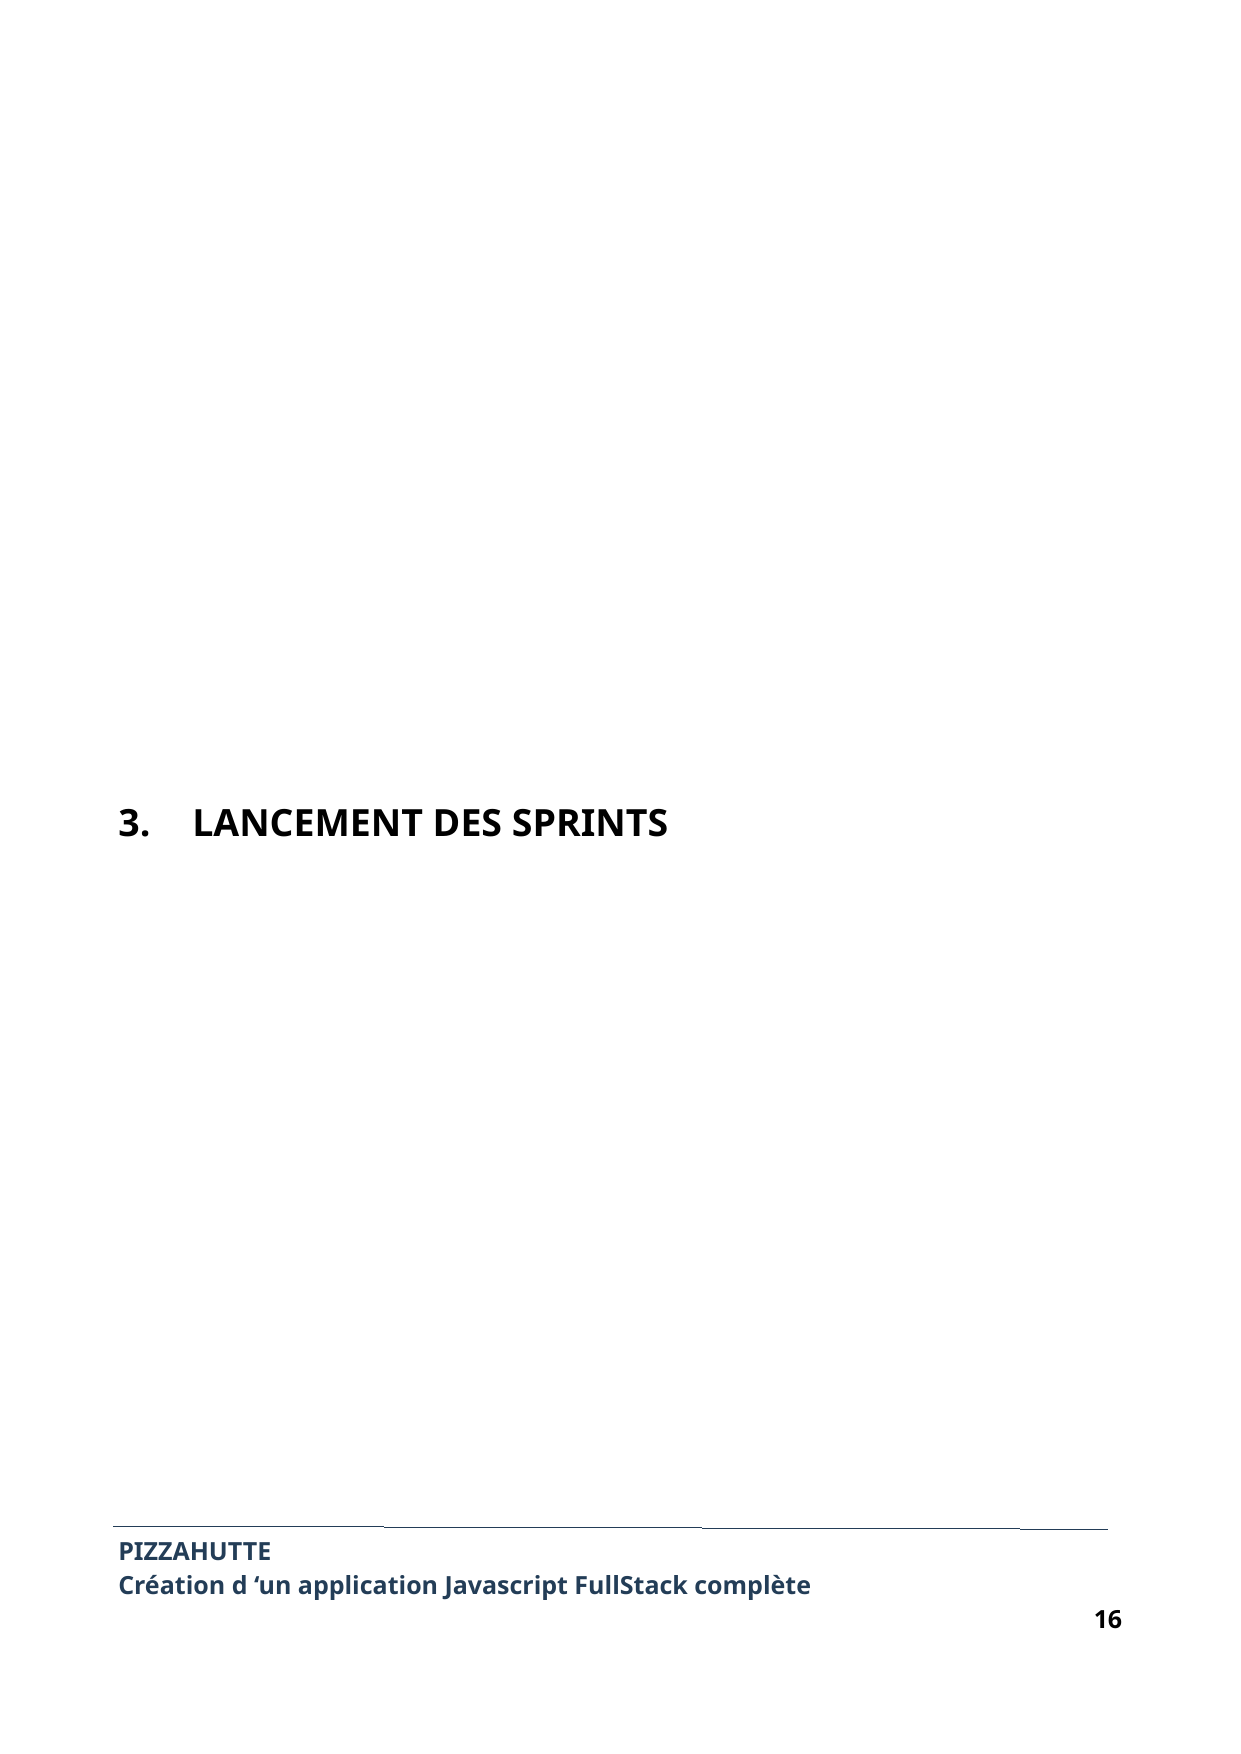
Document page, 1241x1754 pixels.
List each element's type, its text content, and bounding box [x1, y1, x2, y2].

subtitle LANCEMENT DES SPRINTS [118, 796, 1122, 847]
